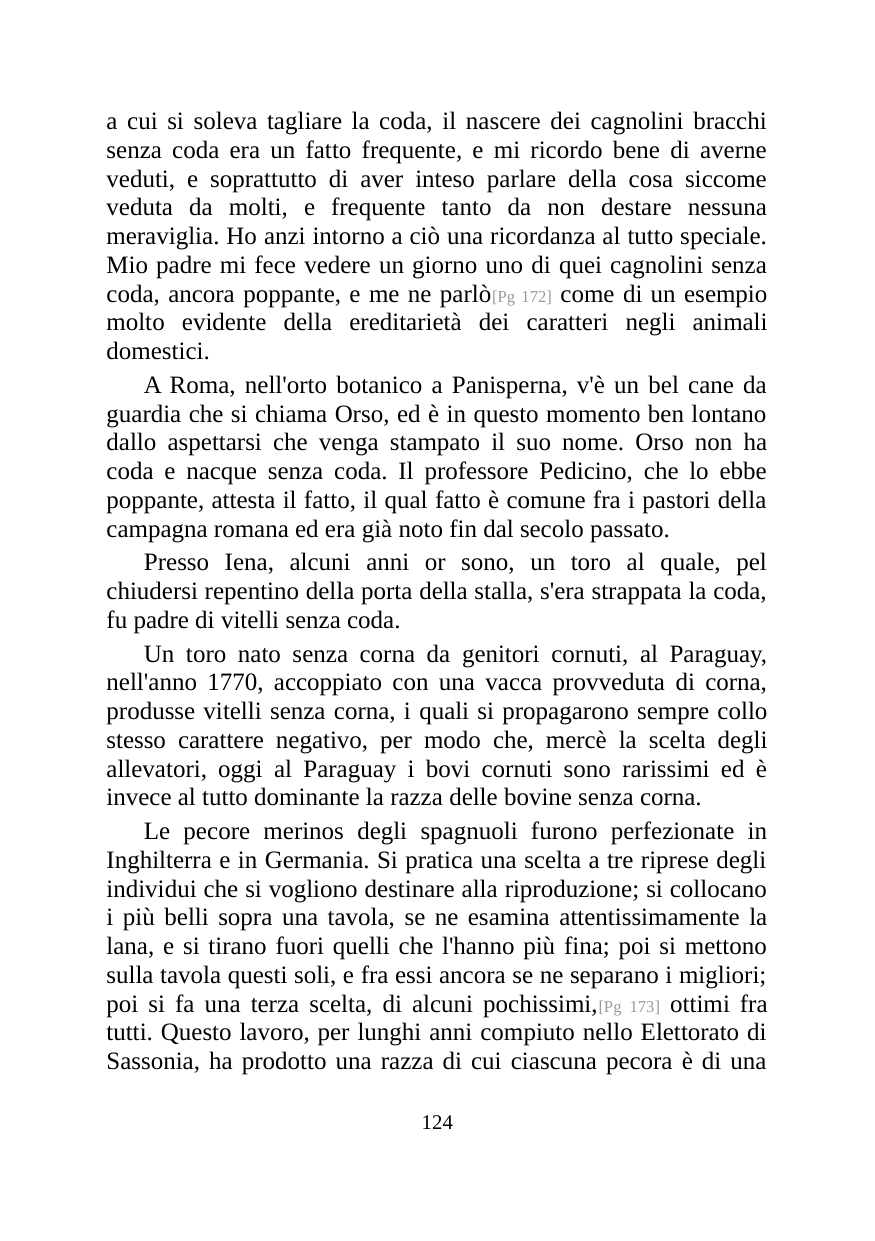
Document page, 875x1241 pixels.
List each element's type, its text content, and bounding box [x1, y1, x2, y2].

text Un toro nato senza corna da genitori cornuti, al Paraguay, nell'anno 1770, accoppiato con una vacca provveduta di corna, produsse vitelli senza corna, i quali si propagarono sempre collo stesso carattere negativo, per modo che, mercè la scelta degli allevatori, oggi al Paraguay i bovi cornuti sono rarissimi ed è invece al tutto dominante la razza delle bovine senza corna. [106, 639, 768, 811]
text a cui si soleva tagliare la coda, il nascere dei cagnolini bracchi senza coda era un fatto frequente, e mi ricordo bene di averne veduti, e soprattutto di aver inteso parlare della cosa siccome veduta da molti, e frequente tanto da non destare nessuna meraviglia. Ho anzi intorno a ciò una ricordanza al tutto speciale. Mio padre mi fece vedere un giorno uno di quei cagnolini senza coda, ancora poppante, e me ne parlò[Pg 172] come di un esempio molto evidente della ereditarietà dei caratteri negli animali domestici. [106, 106, 768, 365]
text Presso Iena, alcuni anni or sono, un toro al quale, pel chiudersi repentino della porta della stalla, s'era strappata la coda, fu padre di vitelli senza coda. [106, 547, 768, 634]
text Le pecore merinos degli spagnuoli furono perfezionate in Inghilterra e in Germania. Si pratica una scelta a tre riprese degli individui che si vogliono destinare alla riproduzione; si collocano i più belli sopra una tavola, se ne esamina attentissimamente la lana, e si tirano fuori quelli che l'hanno più fina; poi si mettono sulla tavola questi soli, e fra essi ancora se ne separano i migliori; poi si fa una terza scelta, di alcuni pochissimi,[Pg 173] ottimi fra tutti. Questo lavoro, per lunghi anni compiuto nello Elettorato di Sassonia, ha prodotto una razza di cui ciascuna pecora è di una [106, 816, 768, 1075]
text A Roma, nell'orto botanico a Panisperna, v'è un bel cane da guardia che si chiama Orso, ed è in questo momento ben lontano dallo aspettarsi che venga stampato il suo nome. Orso non ha coda e nacque senza coda. Il professore Pedicino, che lo ebbe poppante, attesta il fatto, il qual fatto è comune fra i pastori della campagna romana ed era già noto fin dal secolo passato. [106, 370, 768, 542]
